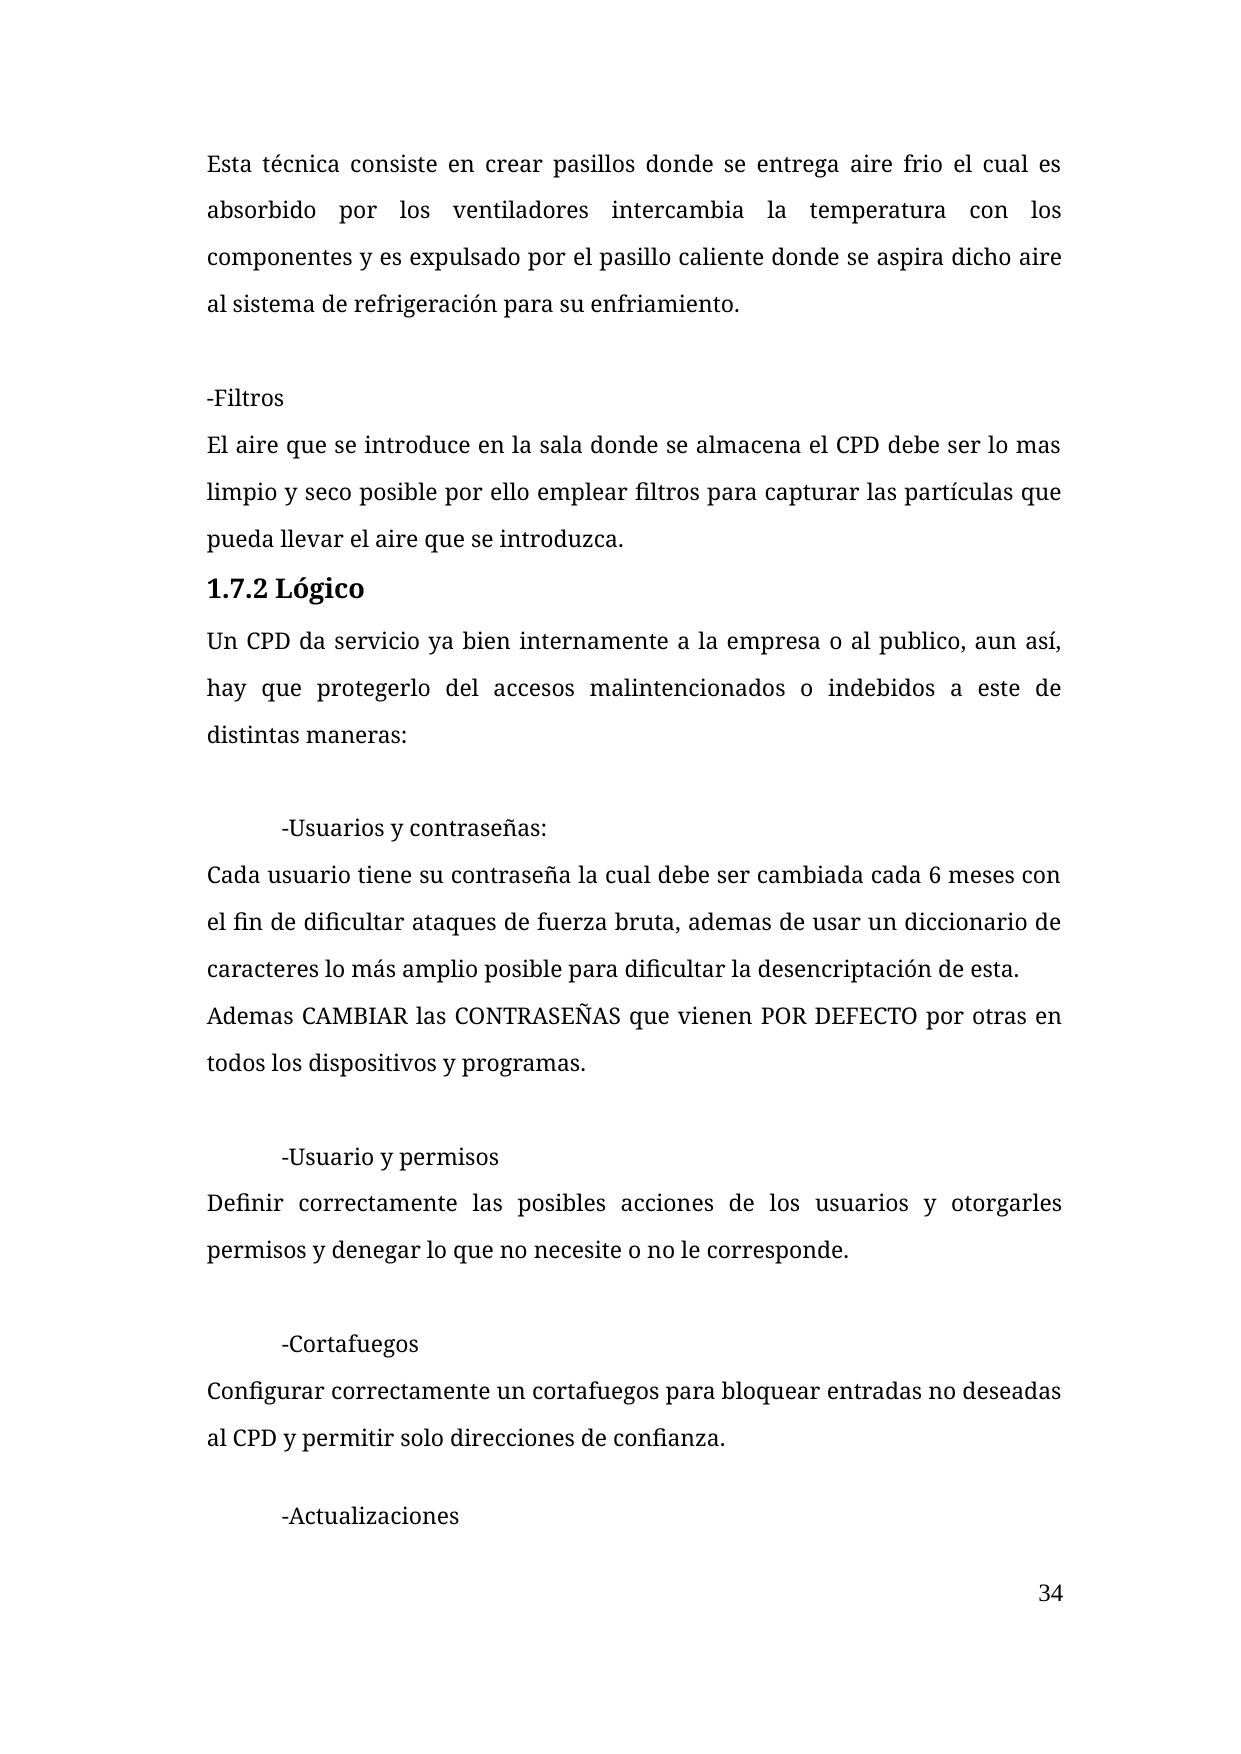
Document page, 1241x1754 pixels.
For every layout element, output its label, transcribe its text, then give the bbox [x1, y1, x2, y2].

text Definir correctamente las posibles acciones de los usuarios y otorgarles permisos y denegar lo que no necesite o no le corresponde. [207, 1187, 1063, 1265]
text -Usuarios y contraseñas: [207, 812, 1063, 843]
text Cada usuario tiene su contraseña la cual debe ser cambiada cada 6 meses con el fin de dificultar ataques de fuerza bruta, ademas de usar un diccionario de caracteres lo más amplio posible para dificultar la desencriptación de esta. [207, 859, 1063, 984]
text Un CPD da servicio ya bien internamente a la empresa o al publico, aun así, hay que protegerlo del accesos malintencionados o indebidos a este de distintas maneras: [207, 625, 1063, 750]
text 1.7.2 Lógico [207, 569, 1063, 606]
text -Cortafuegos [207, 1328, 1063, 1359]
text -Actualizaciones [207, 1500, 1063, 1531]
text -Filtros [207, 382, 1063, 413]
text Ademas CAMBIAR las CONTRASEÑAS que vienen POR DEFECTO por otras en todos los dispositivos y programas. [207, 1000, 1063, 1078]
text Configurar correctamente un cortafuegos para bloquear entradas no deseadas al CPD y permitir solo direcciones de confianza. [207, 1375, 1063, 1453]
text -Usuario y permisos [207, 1140, 1063, 1172]
text Esta técnica consiste en crear pasillos donde se entrega aire frio el cual es absorbido por los ventiladores intercambia la temperatura con los componentes y es expulsado por el pasillo caliente donde se aspira dicho aire al sistema de refrigeración para su enfriamiento. [207, 148, 1063, 319]
text El aire que se introduce en la sala donde se almacena el CPD debe ser lo mas limpio y seco posible por ello emplear filtros para capturar las partículas que pueda llevar el aire que se introduzca. [207, 429, 1063, 554]
